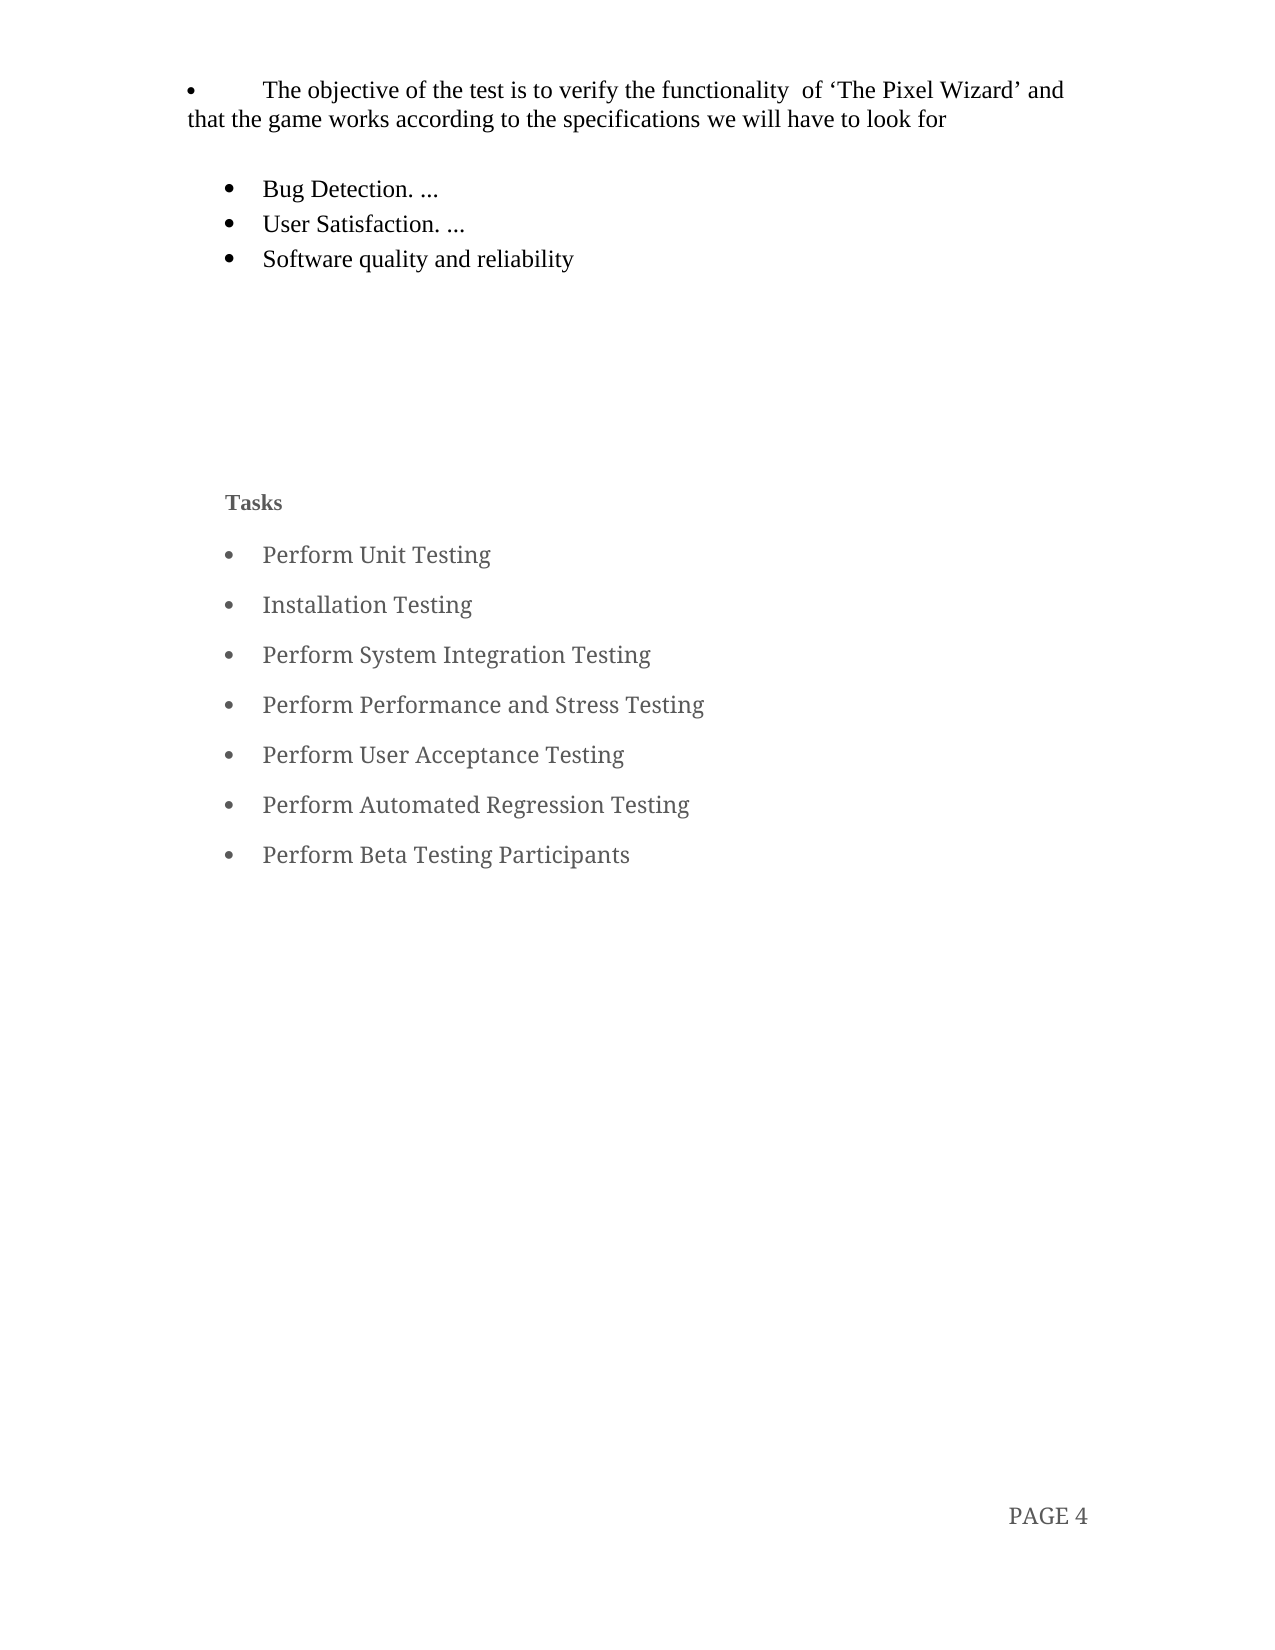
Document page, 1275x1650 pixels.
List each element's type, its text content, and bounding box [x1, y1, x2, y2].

list User Satisfaction. ... [225, 209, 1087, 237]
list Perform Performance and Stress Testing [225, 689, 1087, 720]
list Software quality and reliability [225, 244, 1087, 272]
list Installation Testing [225, 589, 1087, 620]
list Perform User Acceptance Testing [225, 739, 1087, 771]
list Perform Beta Testing Participants [225, 839, 1087, 871]
list The objective of the test is to verify the functionality of ‘The Pixel Wizard’ and that the game works according to the specifications we will have to look for [187, 75, 1087, 132]
list Perform System Integration Testing [225, 639, 1087, 670]
list Bug Detection. ... [225, 174, 1087, 202]
text Tasks [187, 489, 1087, 515]
list Perform Automated Regression Testing [225, 789, 1087, 821]
list Perform Unit Testing [225, 539, 1087, 570]
